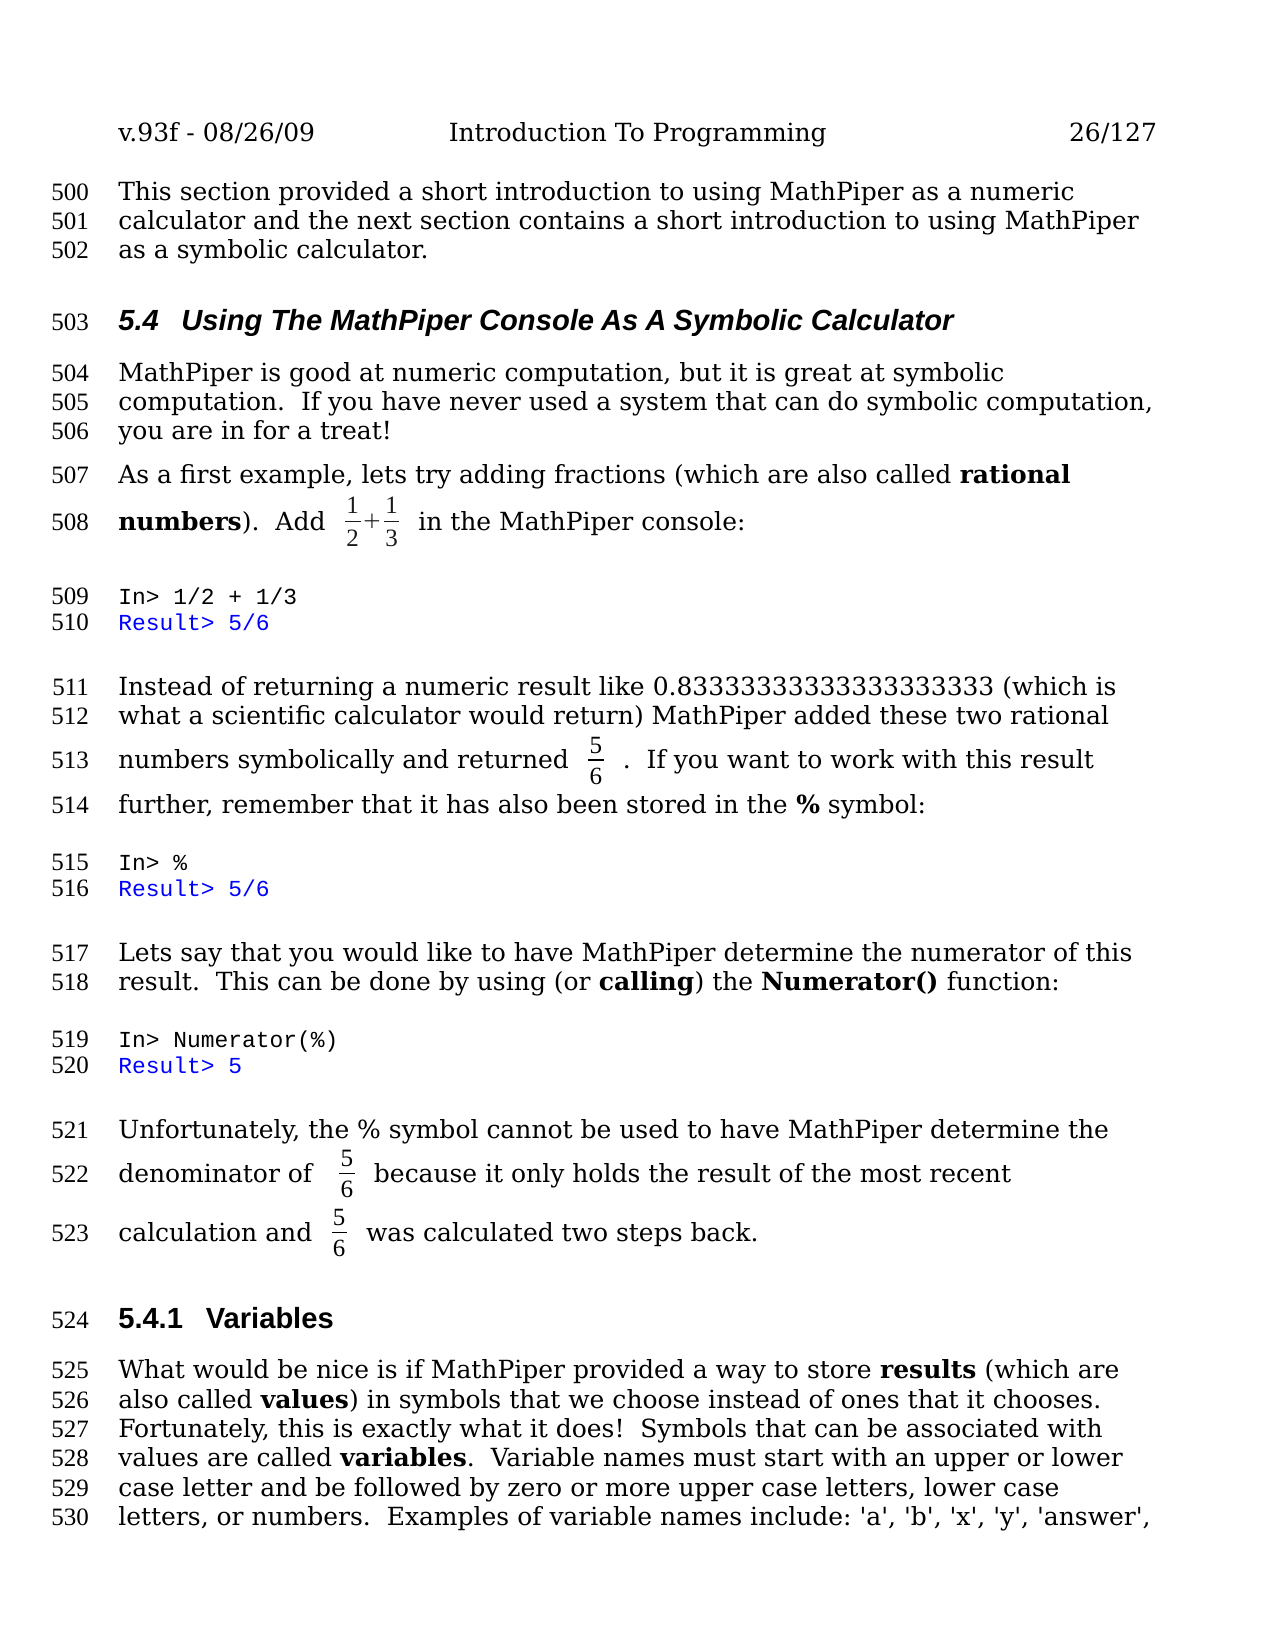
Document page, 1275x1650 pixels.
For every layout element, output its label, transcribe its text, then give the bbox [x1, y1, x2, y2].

subtitle Variables [118, 1301, 1157, 1334]
text Unfortunately, the % symbol cannot be used to have MathPiper determine the denominator of because it only holds the result of the most recent calculation andwas calculated two steps back. [118, 1115, 1157, 1262]
text In> 1/2 + 1/3 [118, 586, 1157, 612]
text What would be nice is if MathPiper provided a way to store results (which are also called values) in symbols that we choose instead of ones that it chooses. Fortunately, this is exactly what it does! Symbols that can be associated with values are called variables. Variable names must start with an upper or lower case letter and be followed by zero or more upper case letters, lower case letters, or numbers. Examples of variable names include: 'a', 'b', 'x', 'y', 'answer', [118, 1355, 1157, 1531]
text Instead of returning a numeric result like 0.83333333333333333333 (which is what a scientific calculator would return) MathPiper added these two rational numbers symbolically and returned. If you want to work with this result further, remember that it has also been stored in the % symbol: [118, 672, 1157, 819]
text As a first example, lets try adding fractions (which are also called rational numbers). Addin the MathPiper console: [118, 460, 1157, 554]
text Result> 5 [118, 1054, 1157, 1080]
text This section provided a short introduction to using MathPiper as a numeric calculator and the next section contains a short introduction to using MathPiper as a symbolic calculator. [118, 177, 1157, 264]
text Result> 5/6 [118, 612, 1157, 637]
text Lets say that you would like to have MathPiper determine the numerator of this result. This can be done by using (or calling) the Numerator() function: [118, 938, 1157, 996]
text In> Numerator(%) [118, 1028, 1157, 1054]
subtitle Using The MathPiper Console As A Symbolic Calculator [118, 303, 1157, 337]
text MathPiper is good at numeric computation, but it is great at symbolic computation. If you have never used a system that can do symbolic computation, you are in for a treat! [118, 358, 1157, 445]
text In> % [118, 851, 1157, 877]
text Result> 5/6 [118, 877, 1157, 903]
